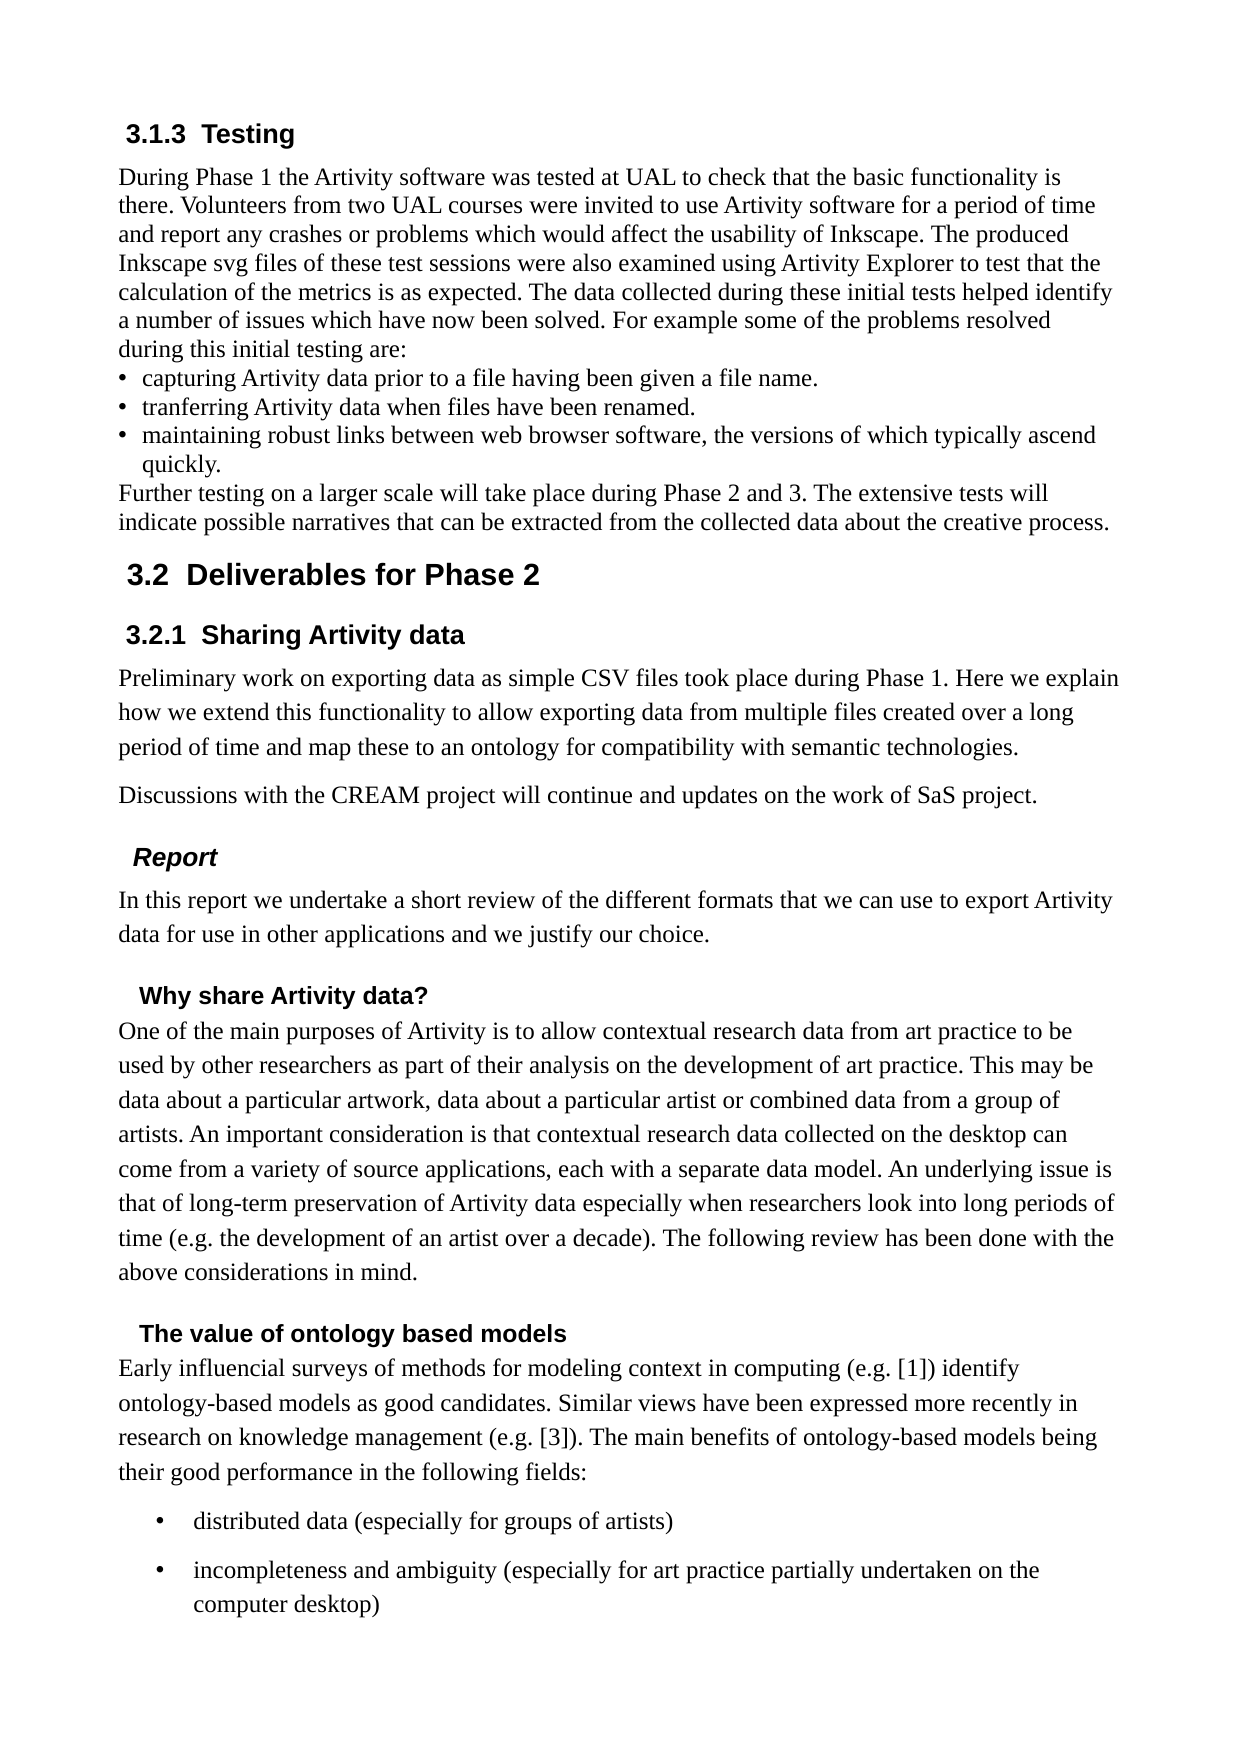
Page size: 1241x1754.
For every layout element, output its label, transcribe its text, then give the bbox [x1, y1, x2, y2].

list tranferring Artivity data when files have been renamed. [118, 392, 1122, 421]
text Further testing on a larger scale will take place during Phase 2 and 3. The extensive tests will indicate possible narratives that can be extracted from the collected data about the creative process. [118, 478, 1122, 536]
text Early influencial surveys of methods for modeling context in computing (e.g. [1]) identify ontology-based models as good candidates. Similar views have been expressed more recently in research on knowledge management (e.g. [3]). The main benefits of ontology-based models being their good performance in the following fields: [118, 1353, 1122, 1486]
subtitle Why share Artivity data? [118, 981, 1122, 1009]
list distributed data (especially for groups of artists) [156, 1506, 1122, 1535]
text Preliminary work on exporting data as simple CSV files took place during Phase 1. Here we explain how we extend this functionality to allow exporting data from multiple files created over a long period of time and map these to an ontology for compatibility with semantic technologies. [118, 663, 1122, 760]
list incompleteness and ambiguity (especially for art practice partially undertaken on the computer desktop) [156, 1555, 1122, 1618]
text One of the main purposes of Artivity is to allow contextual research data from art practice to be used by other researchers as part of their analysis on the development of art practice. This may be data about a particular artwork, data about a particular artist or combined data from a group of artists. An important consideration is that contextual research data collected on the desktop can come from a variety of source applications, each with a separate data model. An underlying issue is that of long-term preservation of Artivity data especially when researchers look into long periods of time (e.g. the development of an artist over a decade). The following review has been done with the above considerations in mind. [118, 1016, 1122, 1286]
text In this report we undertake a short review of the different formats that we can use to export Artivity data for use in other applications and we justify our choice. [118, 885, 1122, 948]
subtitle The value of ontology based models [118, 1319, 1122, 1347]
subtitle Deliverables for Phase 2 [118, 556, 1122, 592]
list capturing Artivity data prior to a file having been given a file name. [118, 363, 1122, 392]
subtitle Testing [118, 118, 1122, 149]
list maintaining robust links between web browser software, the versions of which typically ascend quickly. [118, 421, 1122, 478]
text During Phase 1 the Artivity software was tested at UAL to check that the basic functionality is there. Volunteers from two UAL courses were invited to use Artivity software for a period of time and report any crashes or problems which would affect the usability of Inkscape. The produced Inkscape svg files of these test sessions were also examined using Artivity Explorer to test that the calculation of the metrics is as expected. The data collected during these initial tests helped identify a number of issues which have now been solved. For example some of the problems resolved during this initial testing are: [118, 162, 1122, 363]
subtitle Sharing Artivity data [118, 619, 1122, 650]
subtitle Report [118, 842, 1122, 872]
text Discussions with the CREAM project will continue and updates on the work of SaS project. [118, 781, 1122, 809]
